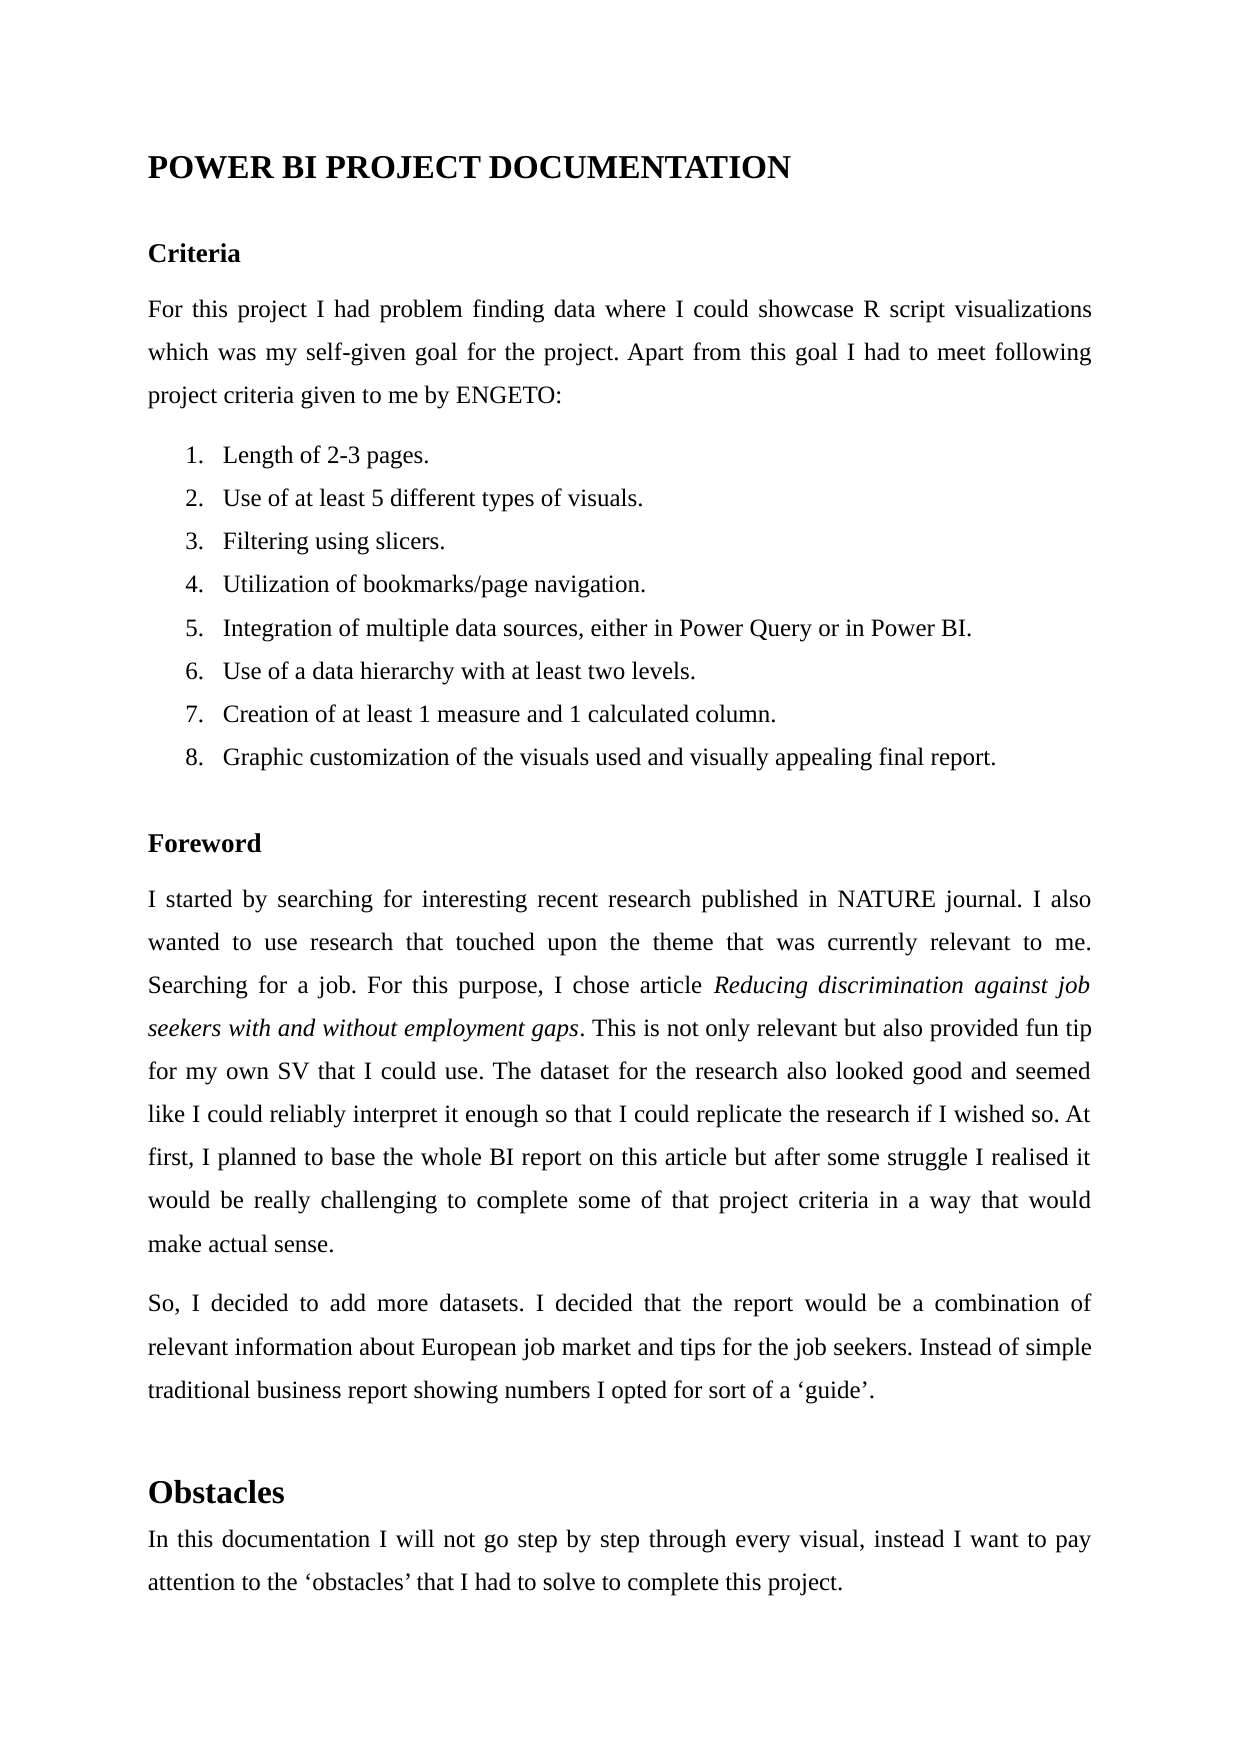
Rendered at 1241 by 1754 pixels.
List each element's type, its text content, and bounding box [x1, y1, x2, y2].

subtitle POWER BI PROJECT DOCUMENTATION [148, 148, 1093, 186]
subtitle Foreword [148, 827, 1093, 858]
text I started by searching for interesting recent research published in NATURE journal. I also wanted to use research that touched upon the theme that was currently relevant to me. Searching for a job. For this purpose, I chose article Reducing discrimination against job seekers with and without employment gaps. This is not only relevant but also provided fun tip for my own SV that I could use. The dataset for the research also looked good and seemed like I could reliably interpret it enough so that I could replicate the research if I wished so. At first, I planned to base the whole BI report on this article but after some struggle I realised it would be really challenging to complete some of that project criteria in a way that would make actual sense. [148, 884, 1093, 1257]
list Filtering using slicers. [185, 526, 1093, 555]
list Utilization of bookmarks/page navigation. [185, 569, 1093, 598]
list Creation of at least 1 measure and 1 calculated column. [185, 699, 1093, 728]
text So, I decided to add more datasets. I decided that the report would be a combination of relevant information about European job market and tips for the job seekers. Instead of simple traditional business report showing numbers I opted for sort of a ‘guide’. [148, 1288, 1093, 1403]
list Use of at least 5 different types of visuals. [185, 483, 1093, 512]
list Length of 2-3 pages. [185, 440, 1093, 469]
text In this documentation I will not go step by step through every visual, instead I want to pay attention to the ‘obstacles’ that I had to solve to complete this project. [148, 1524, 1093, 1596]
list Use of a data hierarchy with at least two levels. [185, 656, 1093, 684]
subtitle Obstacles [148, 1472, 1093, 1510]
subtitle Criteria [148, 237, 1093, 268]
list Graphic customization of the visuals used and visually appealing final report. [185, 742, 1093, 771]
text For this project I had problem finding data where I could showcase R script visualizations which was my self-given goal for the project. Apart from this goal I had to meet following project criteria given to me by ENGETO: [148, 294, 1093, 409]
list Integration of multiple data sources, either in Power Query or in Power BI. [185, 613, 1093, 641]
